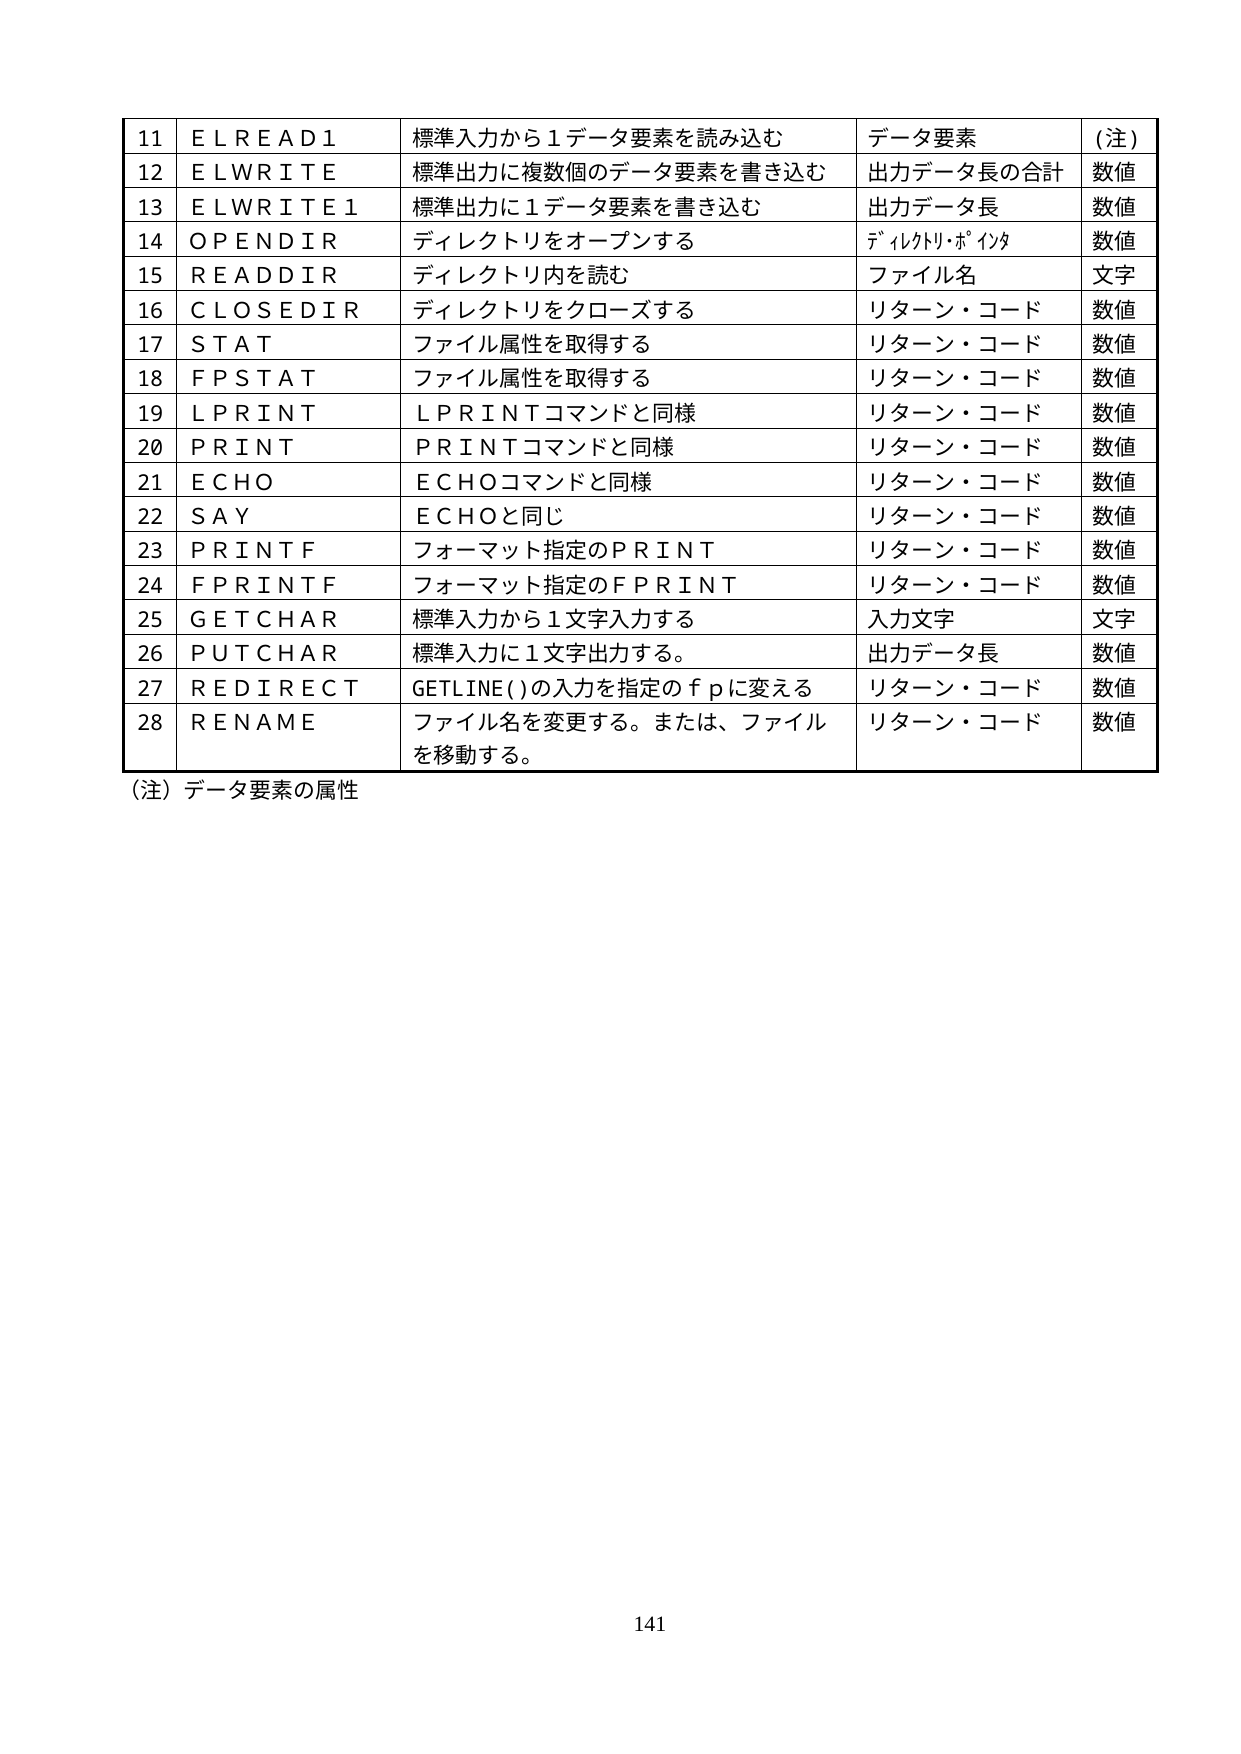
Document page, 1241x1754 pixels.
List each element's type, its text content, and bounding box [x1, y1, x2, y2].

table_cell 数値 [1082, 463, 1156, 496]
table_cell GETLINE()の入力を指定のｆｐに変える [401, 669, 856, 702]
table_cell リターン・コード [857, 532, 1081, 565]
table_cell ＬＰＲＩＮＴコマンドと同様 [401, 394, 856, 427]
table_cell 数値 [1082, 325, 1156, 359]
table_cell 標準出力に１データ要素を書き込む [401, 188, 856, 221]
table_cell 数値 [1082, 532, 1156, 565]
table_cell 数値 [1082, 394, 1156, 427]
table_cell 標準入力に１文字出力する。 [401, 635, 856, 668]
table_cell 出力データ長 [857, 188, 1081, 221]
table_cell ＥＬＷＲＩＴＥ１ [177, 188, 400, 221]
table_cell 17 [125, 325, 176, 359]
table_cell ディレクトリ内を読む [401, 257, 856, 290]
table_cell ＰＲＩＮＴＦ [177, 532, 400, 565]
table_cell ディレクトリをオープンする [401, 222, 856, 256]
table_cell リターン・コード [857, 291, 1081, 324]
table_cell 標準出力に複数個のデータ要素を書き込む [401, 154, 856, 187]
table_cell 入力文字 [857, 600, 1081, 634]
table_cell 数値 [1082, 154, 1156, 187]
table_cell 16 [125, 291, 176, 324]
table_cell 数値 [1082, 222, 1156, 256]
table_cell 標準入力から１データ要素を読み込む [401, 119, 856, 152]
table_cell ＲＥＡＤＤＩＲ [177, 257, 400, 290]
table_cell ＰＵＴＣＨＡＲ [177, 635, 400, 668]
table_cell ＥＣＨＯ [177, 463, 400, 496]
table_cell ＰＲＩＮＴコマンドと同様 [401, 429, 856, 462]
table_cell 数値 [1082, 669, 1156, 702]
table_cell ＦＰＲＩＮＴＦ [177, 566, 400, 599]
table_cell 文字 [1082, 257, 1156, 290]
table_cell ファイル属性を取得する [401, 325, 856, 359]
table_cell ＲＥＮＡＭＥ [177, 704, 400, 770]
table_cell リターン・コード [857, 463, 1081, 496]
table_cell ＣＬＯＳＥＤＩＲ [177, 291, 400, 324]
table_cell 25 [125, 600, 176, 634]
table_cell 19 [125, 394, 176, 427]
table_cell 14 [125, 222, 176, 256]
table_cell 27 [125, 669, 176, 702]
text （注）データ要素の属性 [118, 773, 1181, 805]
table_cell 21 [125, 463, 176, 496]
table_cell 26 [125, 635, 176, 668]
table_cell 18 [125, 360, 176, 393]
table_cell ファイル名 [857, 257, 1081, 290]
table_cell ディレクトリをクローズする [401, 291, 856, 324]
table_cell 数値 [1082, 566, 1156, 599]
table_cell ＧＥＴＣＨＡＲ [177, 600, 400, 634]
table_cell ＳＴＡＴ [177, 325, 400, 359]
table_cell 出力データ長 [857, 635, 1081, 668]
table_cell ＥＬＲＥＡＤ１ [177, 119, 400, 152]
table_cell 数値 [1082, 635, 1156, 668]
table_cell フォーマット指定のＦＰＲＩＮＴ [401, 566, 856, 599]
table_cell ﾃﾞｨﾚｸﾄﾘ･ﾎﾟｲﾝﾀ [857, 222, 1081, 256]
table_cell 11 [125, 119, 176, 152]
table_cell 文字 [1082, 600, 1156, 634]
table_cell ＰＲＩＮＴ [177, 429, 400, 462]
table_cell データ要素 [857, 119, 1081, 152]
table_cell ＥＣＨＯコマンドと同様 [401, 463, 856, 496]
table_cell 数値 [1082, 188, 1156, 221]
table_cell 22 [125, 497, 176, 531]
table_cell リターン・コード [857, 497, 1081, 531]
table_cell 数値 [1082, 360, 1156, 393]
table_cell リターン・コード [857, 394, 1081, 427]
table_cell 出力データ長の合計 [857, 154, 1081, 187]
table_cell リターン・コード [857, 669, 1081, 702]
table_cell リターン・コード [857, 360, 1081, 393]
table_cell リターン・コード [857, 429, 1081, 462]
table_cell 23 [125, 532, 176, 565]
table_cell ファイル属性を取得する [401, 360, 856, 393]
table_cell ファイル名を変更する。または、ファイルを移動する。 [401, 704, 856, 770]
table_cell ＯＰＥＮＤＩＲ [177, 222, 400, 256]
table_cell 15 [125, 257, 176, 290]
table_cell 28 [125, 704, 176, 770]
table_cell 20 [125, 429, 176, 462]
table_cell 数値 [1082, 704, 1156, 770]
table_cell ＳＡＹ [177, 497, 400, 531]
table_cell 12 [125, 154, 176, 187]
table_cell ＥＣＨＯと同じ [401, 497, 856, 531]
table_cell リターン・コード [857, 566, 1081, 599]
table_cell (注) [1082, 119, 1156, 152]
table_cell ＬＰＲＩＮＴ [177, 394, 400, 427]
table_cell フォーマット指定のＰＲＩＮＴ [401, 532, 856, 565]
table_cell 標準入力から１文字入力する [401, 600, 856, 634]
table_cell ＦＰＳＴＡＴ [177, 360, 400, 393]
table_cell ＥＬＷＲＩＴＥ [177, 154, 400, 187]
table_cell 24 [125, 566, 176, 599]
table_cell リターン・コード [857, 704, 1081, 770]
table_cell 13 [125, 188, 176, 221]
table_cell 数値 [1082, 291, 1156, 324]
table_cell 数値 [1082, 429, 1156, 462]
table_cell ＲＥＤＩＲＥＣＴ [177, 669, 400, 702]
table_cell 数値 [1082, 497, 1156, 531]
table_cell リターン・コード [857, 325, 1081, 359]
